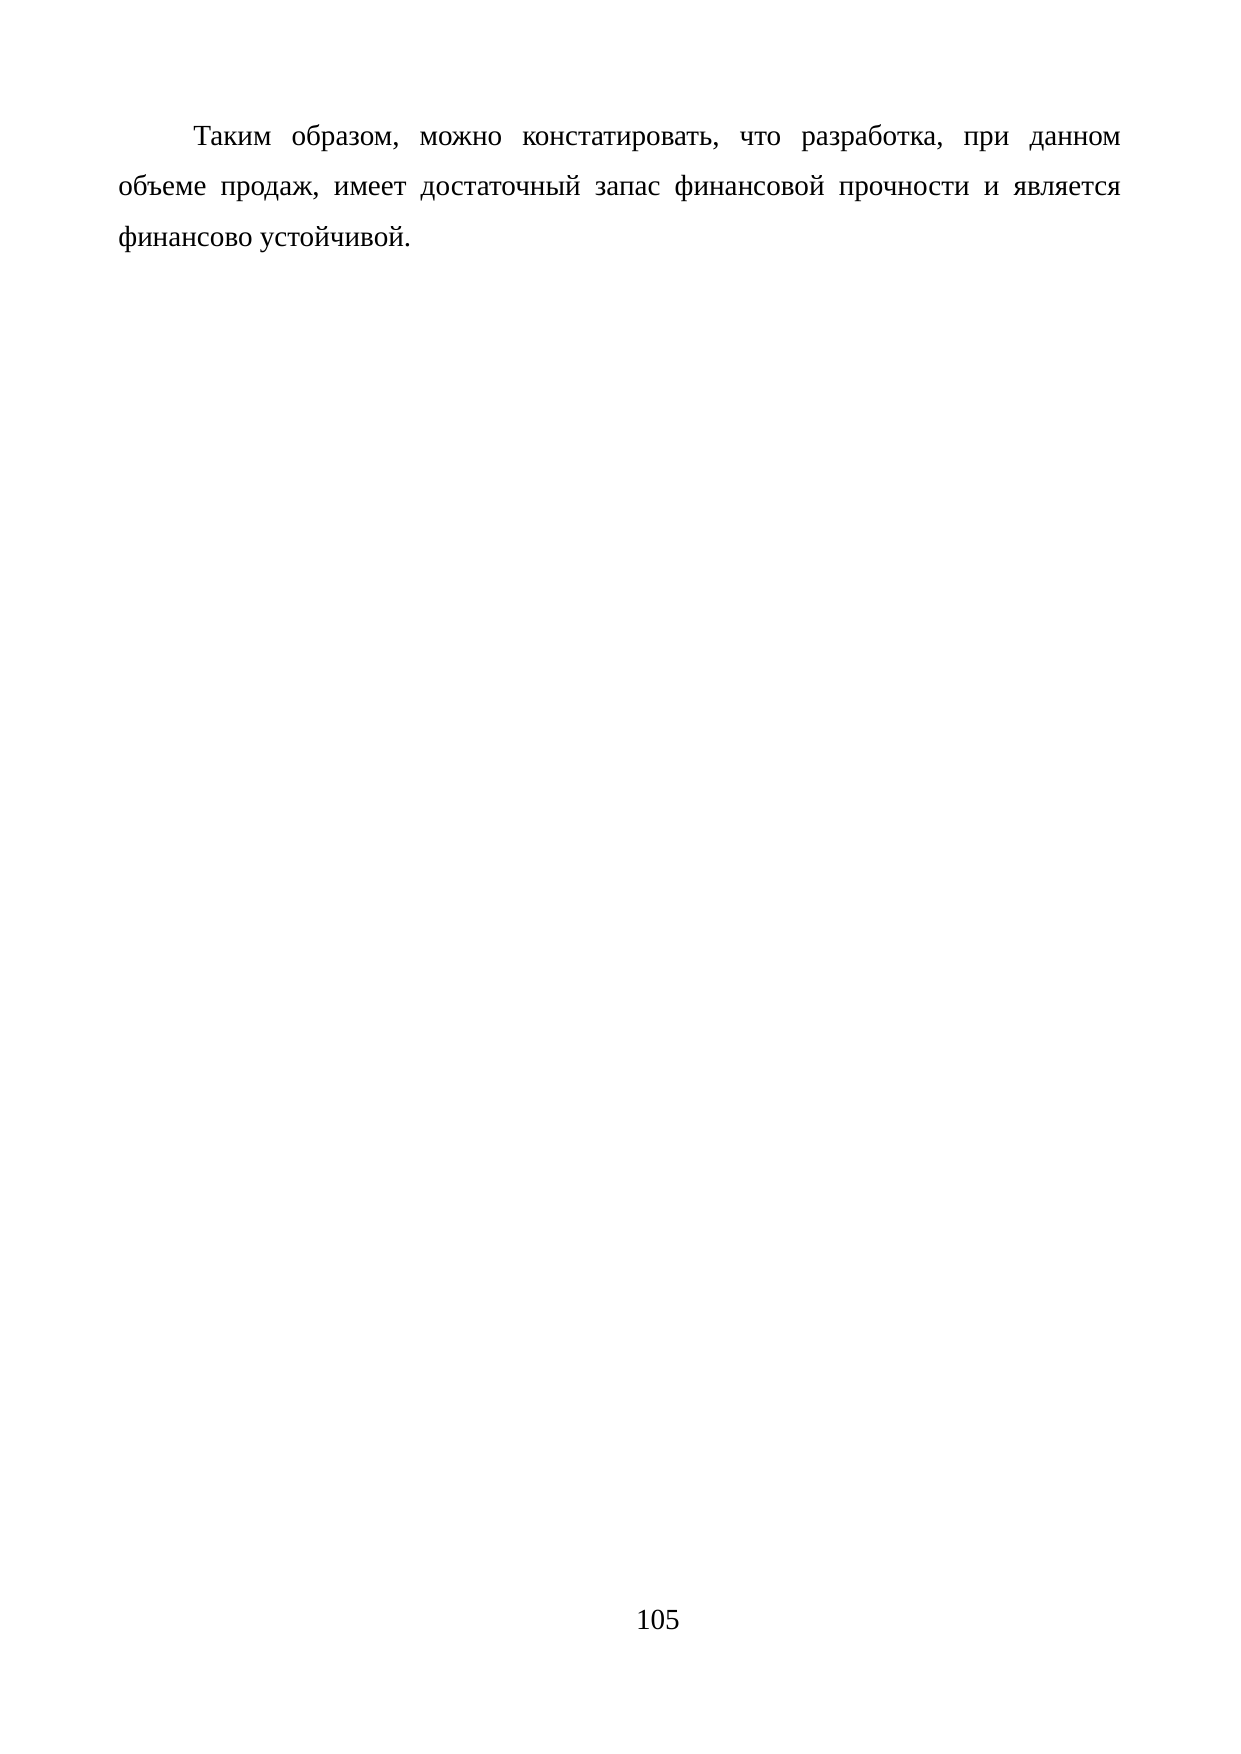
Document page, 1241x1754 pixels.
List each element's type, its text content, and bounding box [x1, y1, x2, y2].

text Таким образом, можно констатировать, что разработка, при данном объеме продаж, имеет достаточный запас финансовой прочности и является финансово устойчивой. [118, 118, 1122, 252]
